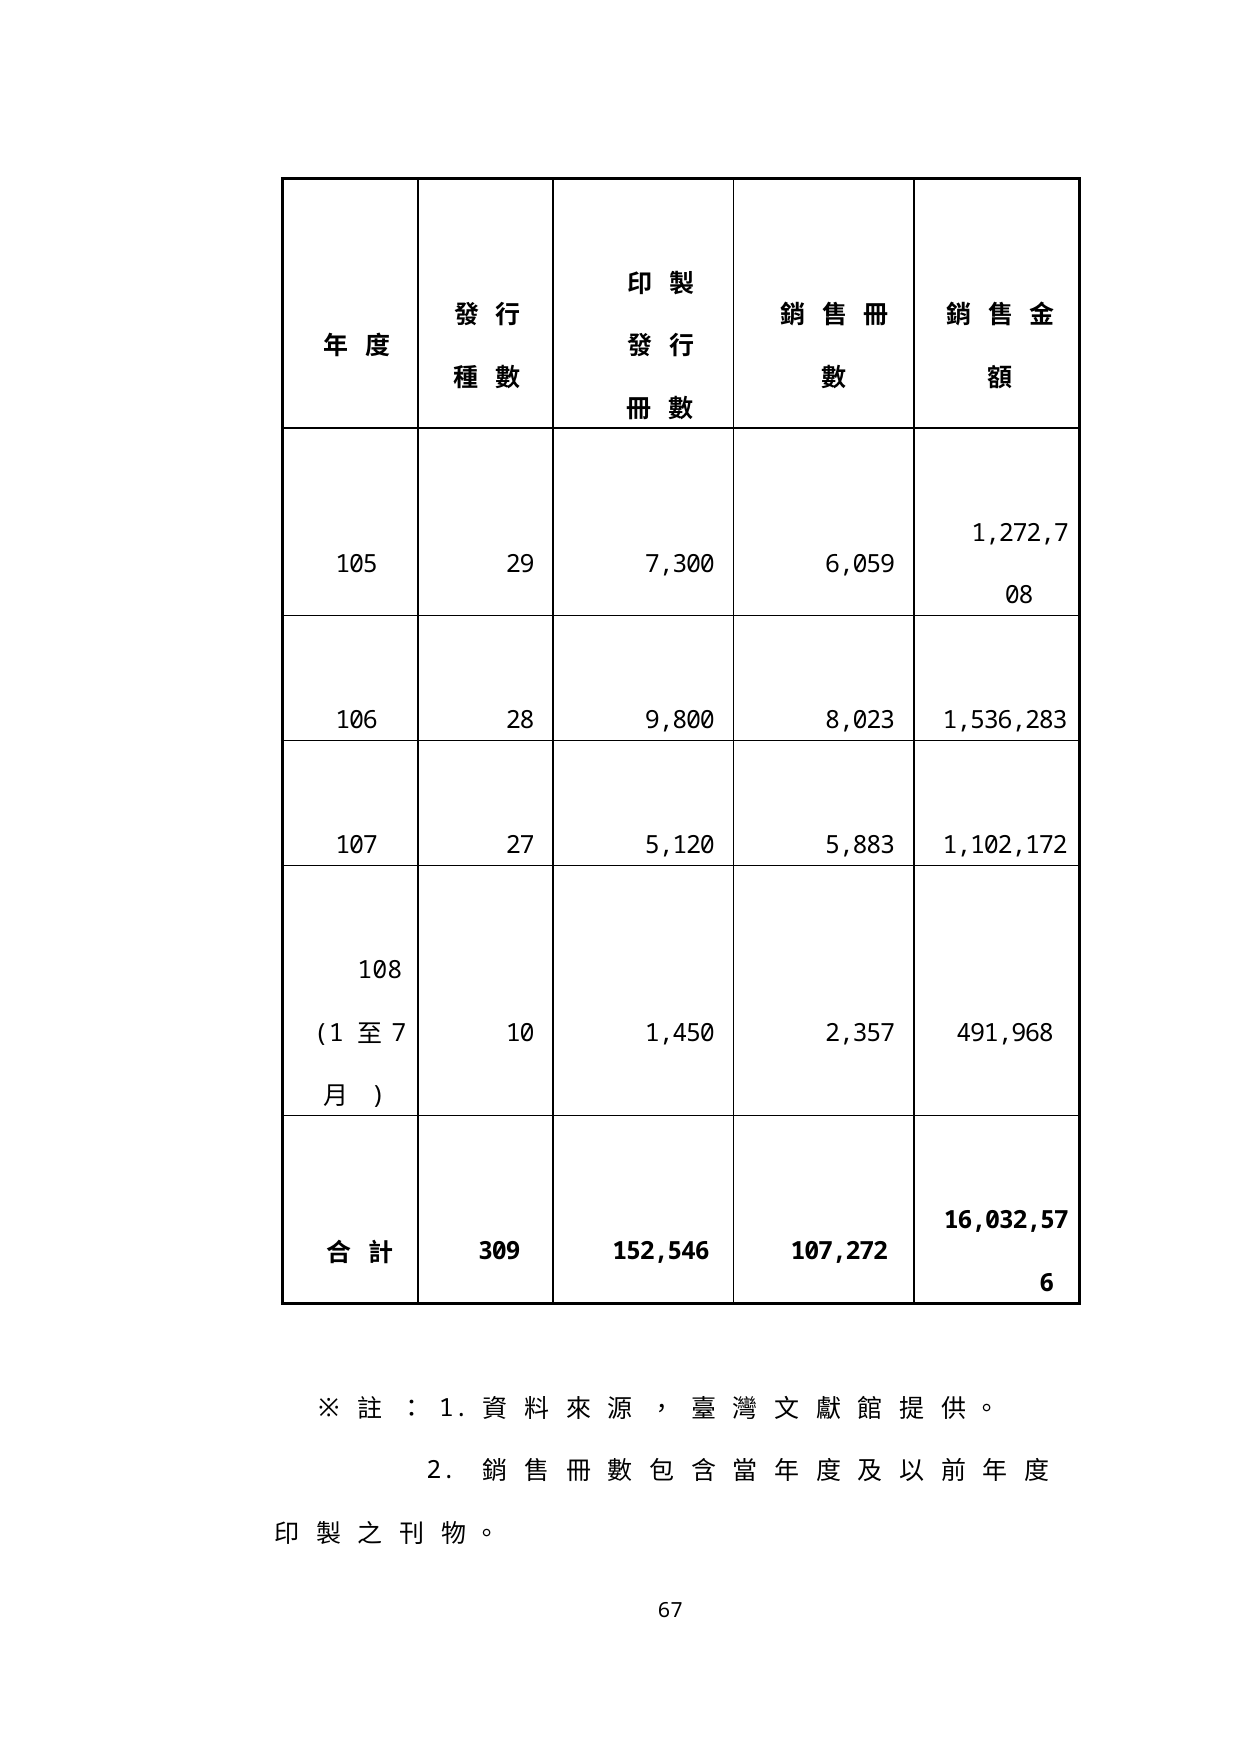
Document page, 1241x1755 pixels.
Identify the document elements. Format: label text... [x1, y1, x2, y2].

table_cell 1,450 [554, 866, 733, 1115]
table_header 發行種數 [419, 180, 552, 427]
table_cell 29 [419, 429, 552, 615]
table_header 年度 [284, 180, 417, 427]
table_cell 28 [419, 616, 552, 740]
table_cell 7,300 [554, 429, 733, 615]
table_cell 1,272,708 [915, 429, 1078, 615]
table_cell 16,032,576 [915, 1116, 1078, 1302]
table_cell 107,272 [734, 1116, 913, 1302]
table_cell 8,023 [734, 616, 913, 740]
table_cell 152,546 [554, 1116, 733, 1302]
table_header 印製發行冊數 [554, 180, 733, 427]
table_cell 1,536,283 [915, 616, 1078, 740]
table_cell 309 [419, 1116, 552, 1302]
table_cell 108 (1至7月) [284, 866, 417, 1115]
table_cell 6,059 [734, 429, 913, 615]
table_cell 27 [419, 741, 552, 865]
table_cell 2,357 [734, 866, 913, 1115]
table_cell 1,102,172 [915, 741, 1078, 865]
table_header 銷售冊數 [734, 180, 913, 427]
table_cell 5,120 [554, 741, 733, 865]
table_cell 107 [284, 741, 417, 865]
table_cell 491,968 [915, 866, 1078, 1115]
table_header 銷售金額 [915, 180, 1078, 427]
table_cell 合計 [284, 1116, 417, 1302]
table_cell 5,883 [734, 741, 913, 865]
table_cell 105 [284, 429, 417, 615]
text ※註：1.資料來源，臺灣文獻館提供。 [242, 1365, 1058, 1427]
text 2.銷售冊數包含當年度及以前年度印製之刊物。 [242, 1427, 1058, 1552]
table_cell 10 [419, 866, 552, 1115]
table_cell 106 [284, 616, 417, 740]
table_cell 9,800 [554, 616, 733, 740]
